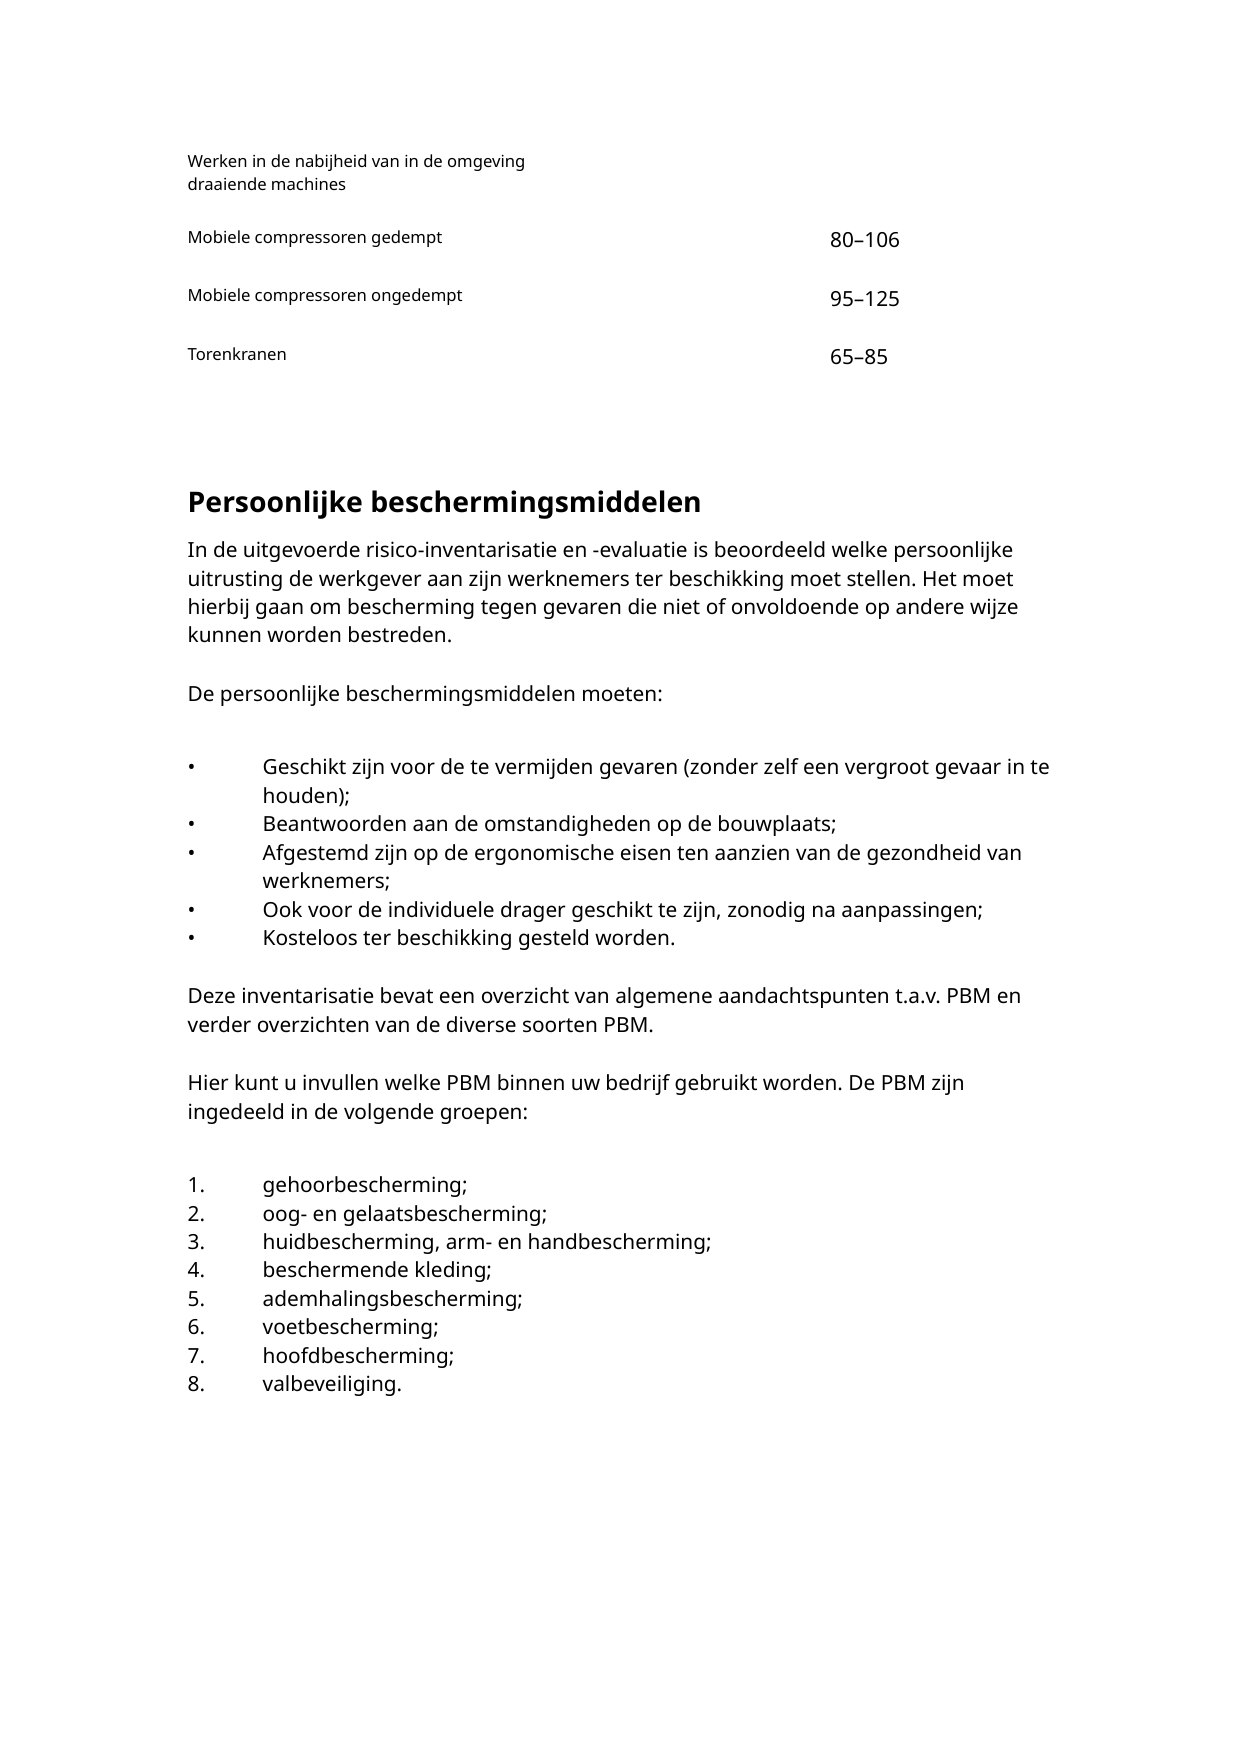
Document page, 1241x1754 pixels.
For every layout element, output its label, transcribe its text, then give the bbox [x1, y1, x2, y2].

list Beantwoorden aan de omstandigheden op de bouwplaats; [187, 809, 1053, 838]
table_header Werken in de nabijheid van in de omgeving draaiende machines [188, 150, 590, 225]
table_cell Torenkranen [188, 342, 590, 401]
text In de uitgevoerde risico-inventarisatie en -evaluatie is beoordeeld welke persoonlijke uitrusting de werkgever aan zijn werknemers ter beschikking moet stellen. Het moet hierbij gaan om bescherming tegen gevaren die niet of onvoldoende op andere wijze kunnen worden bestreden. [187, 535, 1053, 649]
table_cell [710, 284, 830, 342]
table_cell [590, 342, 710, 401]
table_cell [590, 225, 710, 284]
list beschermende kleding; [187, 1256, 1053, 1284]
list Ook voor de individuele drager geschikt te zijn, zonodig na aanpassingen; [187, 895, 1053, 923]
table_cell 80–106 [830, 225, 1053, 284]
list hoofdbescherming; [187, 1341, 1053, 1369]
table_cell 95–125 [830, 284, 1053, 342]
table_header [590, 150, 710, 225]
list voetbescherming; [187, 1312, 1053, 1341]
table_cell [710, 225, 830, 284]
table_cell [590, 284, 710, 342]
table_cell Mobiele compressoren ongedempt [188, 284, 590, 342]
list valbeveiliging. [187, 1369, 1053, 1398]
list gehoorbescherming; [187, 1170, 1053, 1199]
subtitle Persoonlijke beschermingsmiddelen [187, 482, 1053, 520]
text Hier kunt u invullen welke PBM binnen uw bedrijf gebruikt worden. De PBM zijn ingedeeld in de volgende groepen: [187, 1068, 1053, 1125]
table_cell 65–85 [830, 342, 1053, 401]
table_header [830, 150, 1053, 225]
table_cell Mobiele compressoren gedempt [188, 225, 590, 284]
list huidbescherming, arm- en handbescherming; [187, 1227, 1053, 1256]
text De persoonlijke beschermingsmiddelen moeten: [187, 679, 1053, 707]
table_header [710, 150, 830, 225]
list Geschikt zijn voor de te vermijden gevaren (zonder zelf een vergroot gevaar in te houden); [187, 752, 1053, 809]
list Kosteloos ter beschikking gesteld worden. [187, 923, 1053, 952]
list Afgestemd zijn op de ergonomische eisen ten aanzien van de gezondheid van werknemers; [187, 838, 1053, 895]
text Deze inventarisatie bevat een overzicht van algemene aandachtspunten t.a.v. PBM en verder overzichten van de diverse soorten PBM. [187, 982, 1053, 1038]
list ademhalingsbescherming; [187, 1284, 1053, 1312]
list oog- en gelaatsbescherming; [187, 1199, 1053, 1227]
table_cell [710, 342, 830, 401]
